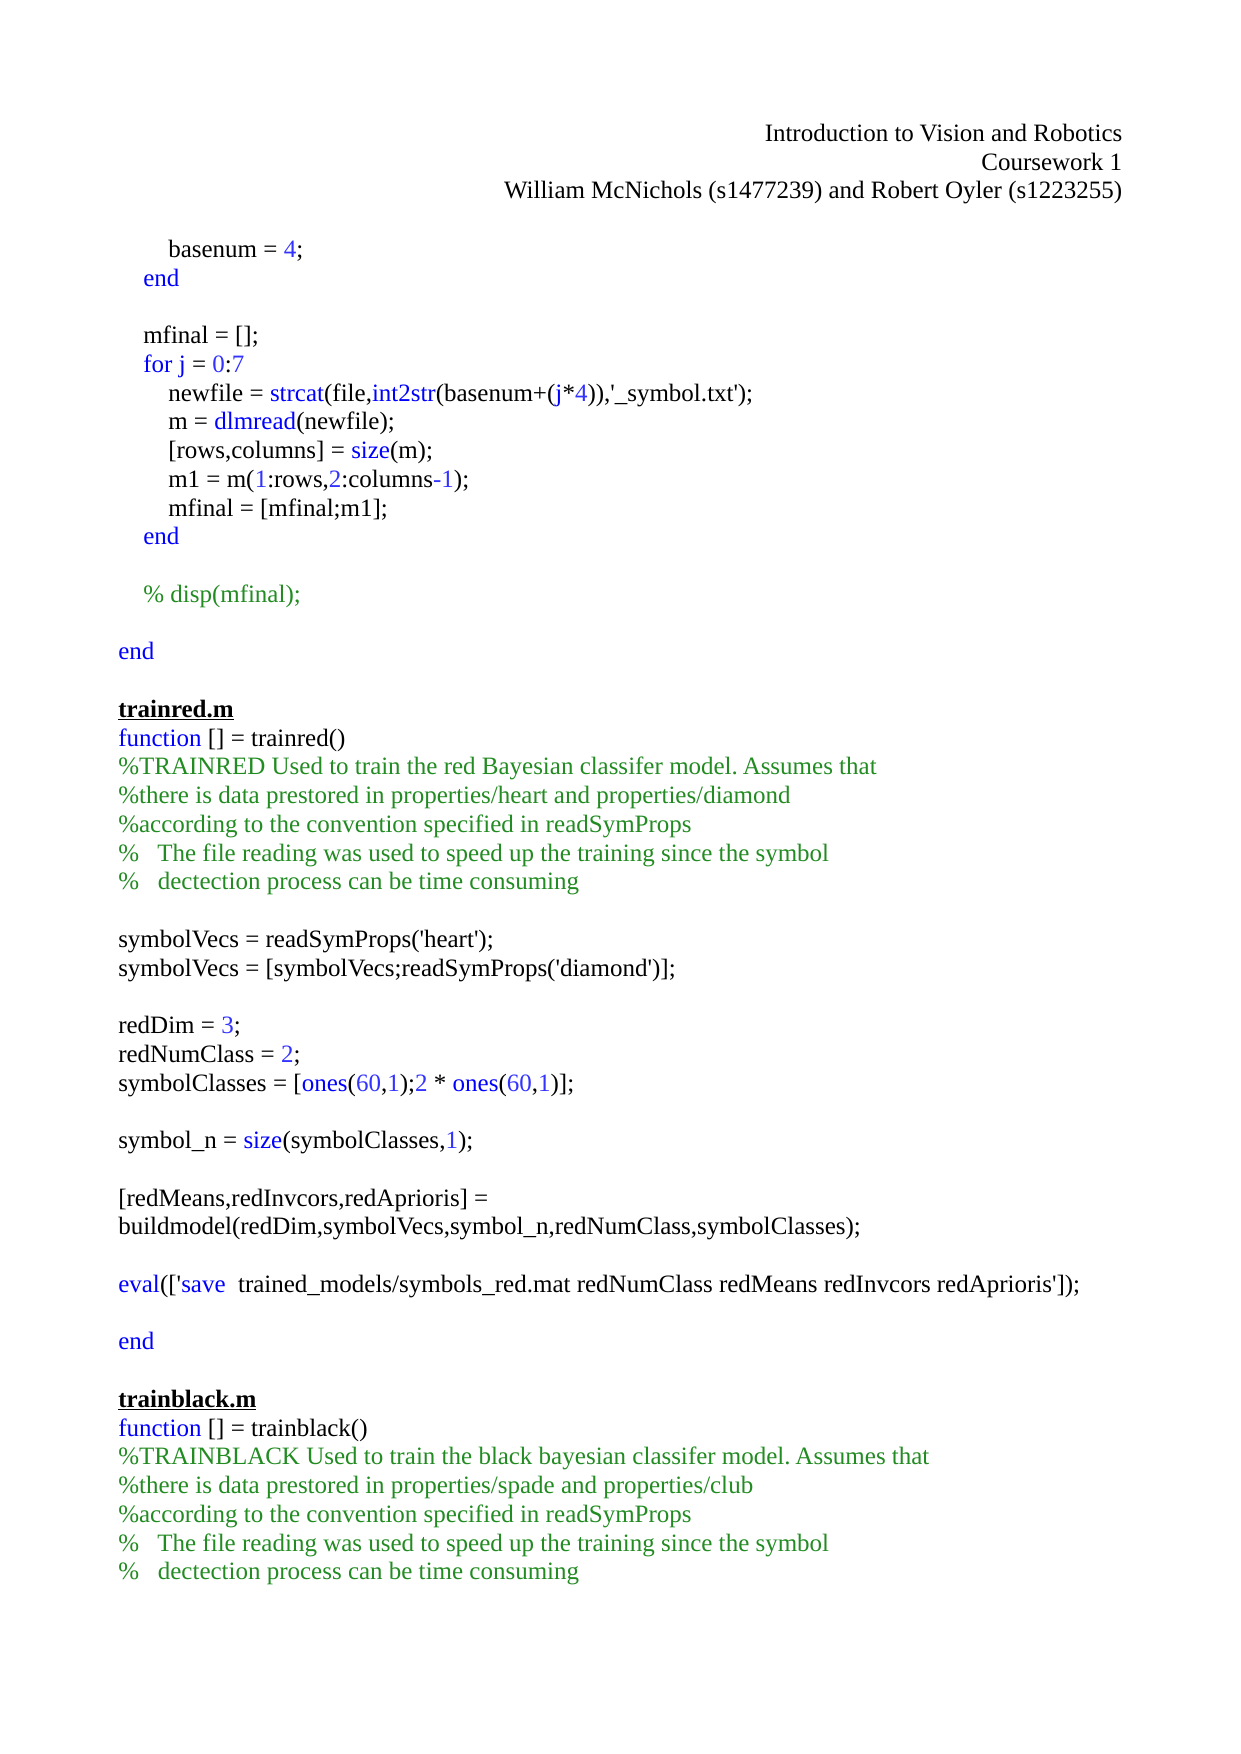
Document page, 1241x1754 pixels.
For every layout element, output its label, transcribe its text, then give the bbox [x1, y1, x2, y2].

text function [] = trainblack() [118, 1413, 1122, 1441]
text mfinal = []; [118, 320, 1122, 349]
text [redMeans,redInvcors,redAprioris] = buildmodel(redDim,symbolVecs,symbol_n,redNumClass,symbolClasses); [118, 1183, 1122, 1240]
text symbolVecs = readSymProps('heart'); [118, 924, 1122, 953]
text eval(['save trained_models/symbols_red.mat redNumClass redMeans redInvcors redAprioris']); [118, 1269, 1122, 1298]
text trainred.m [118, 694, 1122, 723]
text redDim = 3; [118, 1010, 1122, 1039]
text %there is data prestored in properties/heart and properties/diamond [118, 780, 1122, 809]
text % The file reading was used to speed up the training since the symbol [118, 1528, 1122, 1556]
text % dectection process can be time consuming [118, 1556, 1122, 1585]
text %according to the convention specified in readSymProps [118, 809, 1122, 838]
text %TRAINBLACK Used to train the black bayesian classifer model. Assumes that [118, 1441, 1122, 1470]
text newfile = strcat(file,int2str(basenum+(j*4)),'_symbol.txt'); [118, 378, 1122, 406]
text for j = 0:7 [118, 349, 1122, 378]
text symbolVecs = [symbolVecs;readSymProps('diamond')]; [118, 953, 1122, 981]
text trainblack.m [118, 1384, 1122, 1413]
text % dectection process can be time consuming [118, 866, 1122, 895]
text m = dlmread(newfile); [118, 406, 1122, 435]
text m1 = m(1:rows,2:columns-1); [118, 464, 1122, 493]
text [rows,columns] = size(m); [118, 435, 1122, 464]
text % The file reading was used to speed up the training since the symbol [118, 838, 1122, 866]
text function [] = trainred() [118, 723, 1122, 751]
text end [118, 263, 1122, 291]
text %TRAINRED Used to train the red Bayesian classifer model. Assumes that [118, 751, 1122, 780]
text redNumClass = 2; [118, 1039, 1122, 1068]
text end [118, 521, 1122, 550]
text mfinal = [mfinal;m1]; [118, 493, 1122, 521]
text % disp(mfinal); [118, 579, 1122, 608]
text symbol_n = size(symbolClasses,1); [118, 1125, 1122, 1154]
text basenum = 4; [118, 234, 1122, 263]
text end [118, 636, 1122, 665]
text symbolClasses = [ones(60,1);2 * ones(60,1)]; [118, 1068, 1122, 1096]
text %there is data prestored in properties/spade and properties/club [118, 1470, 1122, 1499]
text end [118, 1326, 1122, 1355]
text %according to the convention specified in readSymProps [118, 1499, 1122, 1528]
